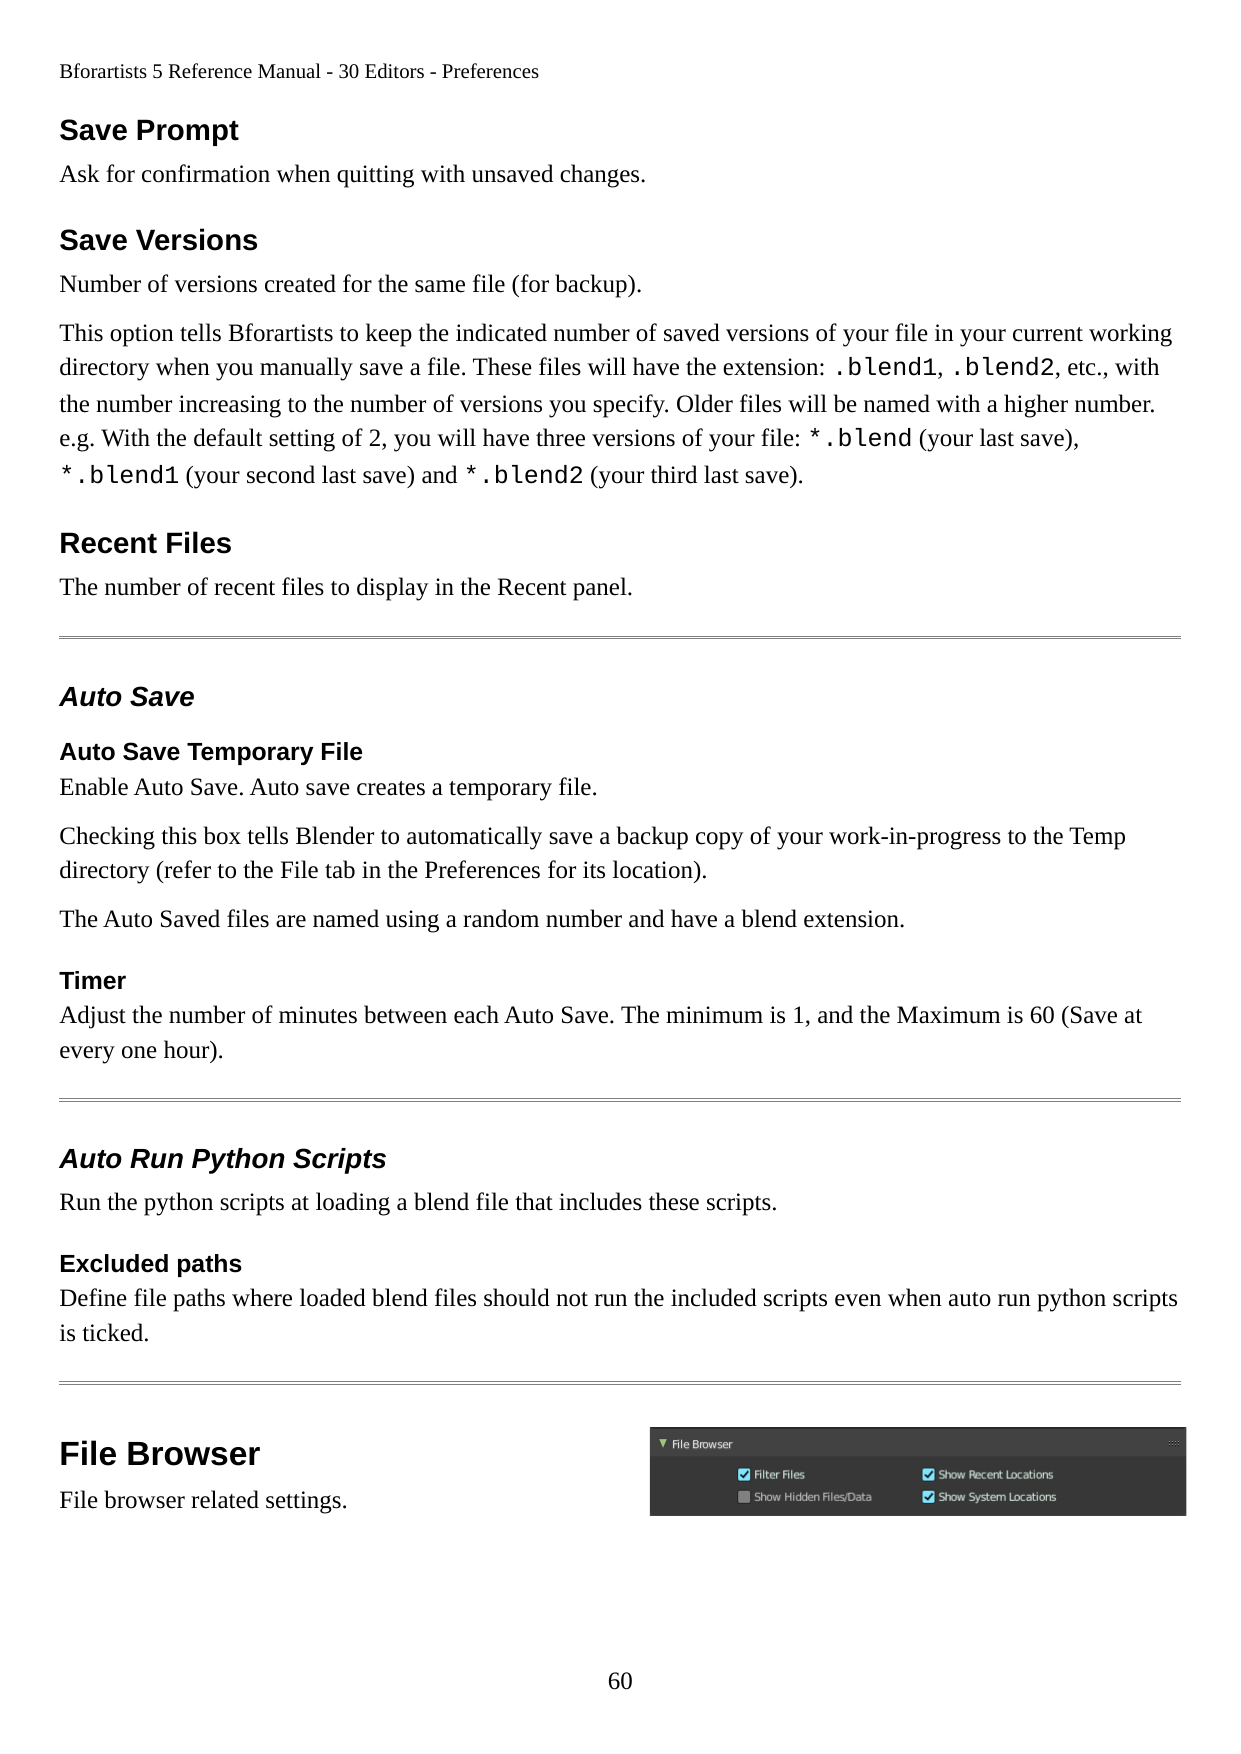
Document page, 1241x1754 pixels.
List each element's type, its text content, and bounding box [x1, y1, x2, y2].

text The Auto Saved files are named using a random number and have a blend extension. [59, 904, 1181, 933]
text Enable Auto Save. Auto save creates a temporary file. [59, 772, 1181, 800]
picture [649, 1427, 1187, 1516]
subtitle Save Versions [59, 222, 1181, 256]
text Number of versions created for the same file (for backup). [59, 269, 1181, 297]
text Adjust the number of minutes between each Auto Save. The minimum is 1, and the Maximum is 60 (Save at every one hour). [59, 1001, 1181, 1064]
text This option tells Bforartists to keep the indicated number of saved versions of your file in your current working directory when you manually save a file. These files will have the extension: .blend1, .blend2, etc., with the number increasing to the number of versions you specify. Older files will be named with a higher number. e.g. With the default setting of 2, you will have three versions of your file: *.blend (your last save), *.blend1 (your second last save) and *.blend2 (your third last save). [59, 318, 1181, 491]
subtitle Auto Run Python Scripts [59, 1143, 1181, 1175]
subtitle File Browser [59, 1434, 649, 1473]
text Ask for confirmation when quitting with unsaved changes. [59, 159, 1181, 188]
subtitle Auto Save [59, 680, 1181, 712]
text Checking this box tells Blender to automatically save a backup copy of your work-in-progress to the Temp directory (refer to the File tab in the Preferences for its location). [59, 821, 1181, 884]
subtitle Auto Save Temporary File [59, 737, 1181, 765]
subtitle Recent Files [59, 526, 1181, 560]
subtitle Save Prompt [59, 113, 1181, 146]
text Define file paths where loaded blend files should not run the included scripts even when auto run python scripts is ticked. [59, 1283, 1181, 1347]
text The number of recent files to display in the Recent panel. [59, 572, 1181, 601]
text Run the python scripts at loading a blend file that includes these scripts. [59, 1187, 1181, 1216]
subtitle Timer [59, 966, 1181, 994]
text File browser related settings. [59, 1485, 649, 1514]
subtitle Excluded paths [59, 1249, 1181, 1277]
